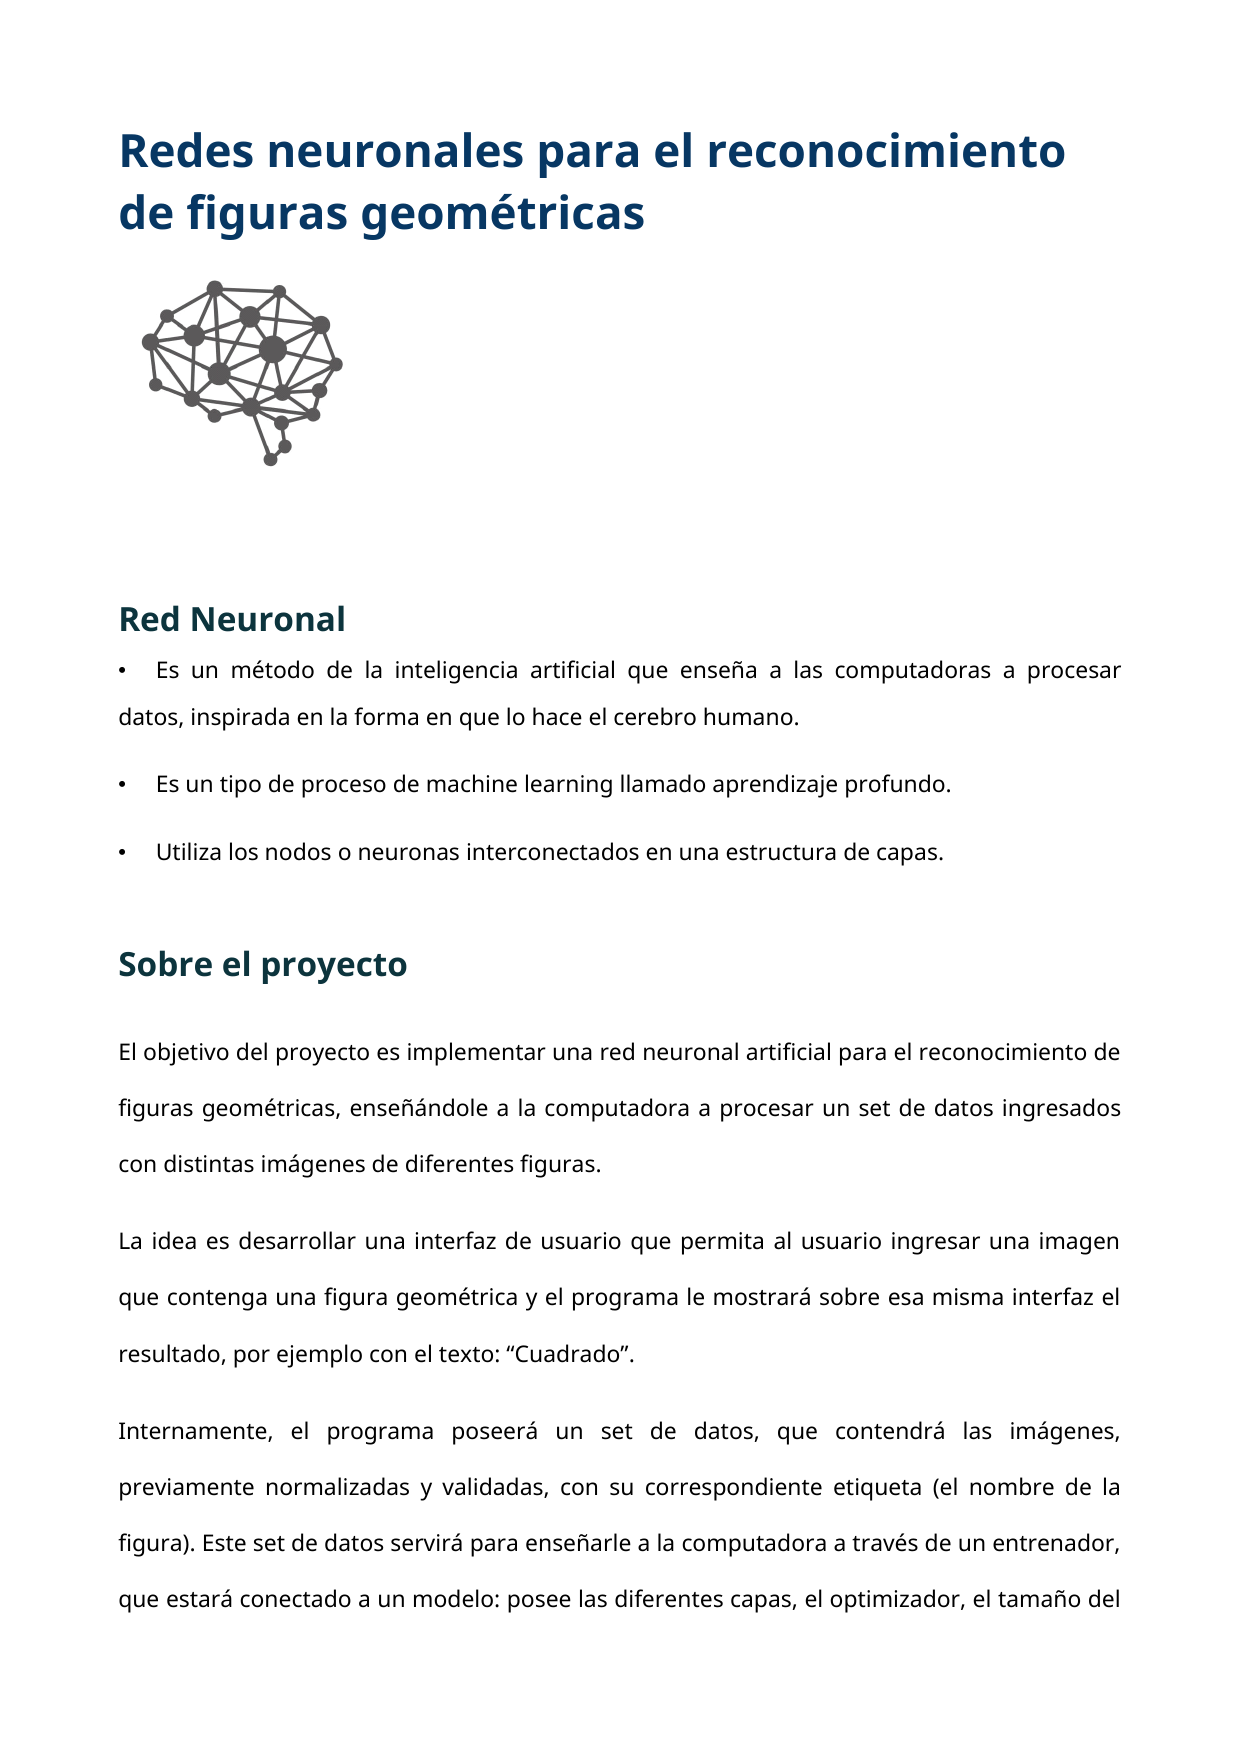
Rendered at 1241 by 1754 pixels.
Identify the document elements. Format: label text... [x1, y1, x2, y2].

text La idea es desarrollar una interfaz de usuario que permita al usuario ingresar una imagen que contenga una figura geométrica y el programa le mostrará sobre esa misma interfaz el resultado, por ejemplo con el texto: “Cuadrado”. [118, 1225, 1122, 1369]
text Internamente, el programa poseerá un set de datos, que contendrá las imágenes, previamente normalizadas y validadas, con su correspondiente etiqueta (el nombre de la figura). Este set de datos servirá para enseñarle a la computadora a través de un entrenador, que estará conectado a un modelo: posee las diferentes capas, el optimizador, el tamaño del [118, 1414, 1122, 1614]
text Redes neuronales para el reconocimiento de figuras geométricas [118, 118, 1122, 243]
text Red Neuronal [118, 596, 1122, 641]
text El objetivo del proyecto es implementar una red neuronal artificial para el reconocimiento de figuras geométricas, enseñándole a la computadora a procesar un set de datos ingresados con distintas imágenes de diferentes figuras. [118, 1035, 1122, 1179]
list Es un método de la inteligencia artificial que enseña a las computadoras a procesar datos, inspirada en la forma en que lo hace el cerebro humano. [81, 654, 1122, 732]
list Utiliza los nodos o neuronas interconectados en una estructura de capas. [81, 836, 1122, 867]
text Sobre el proyecto [118, 941, 1122, 987]
list Es un tipo de proceso de machine learning llamado aprendizaje profundo. [81, 768, 1122, 799]
